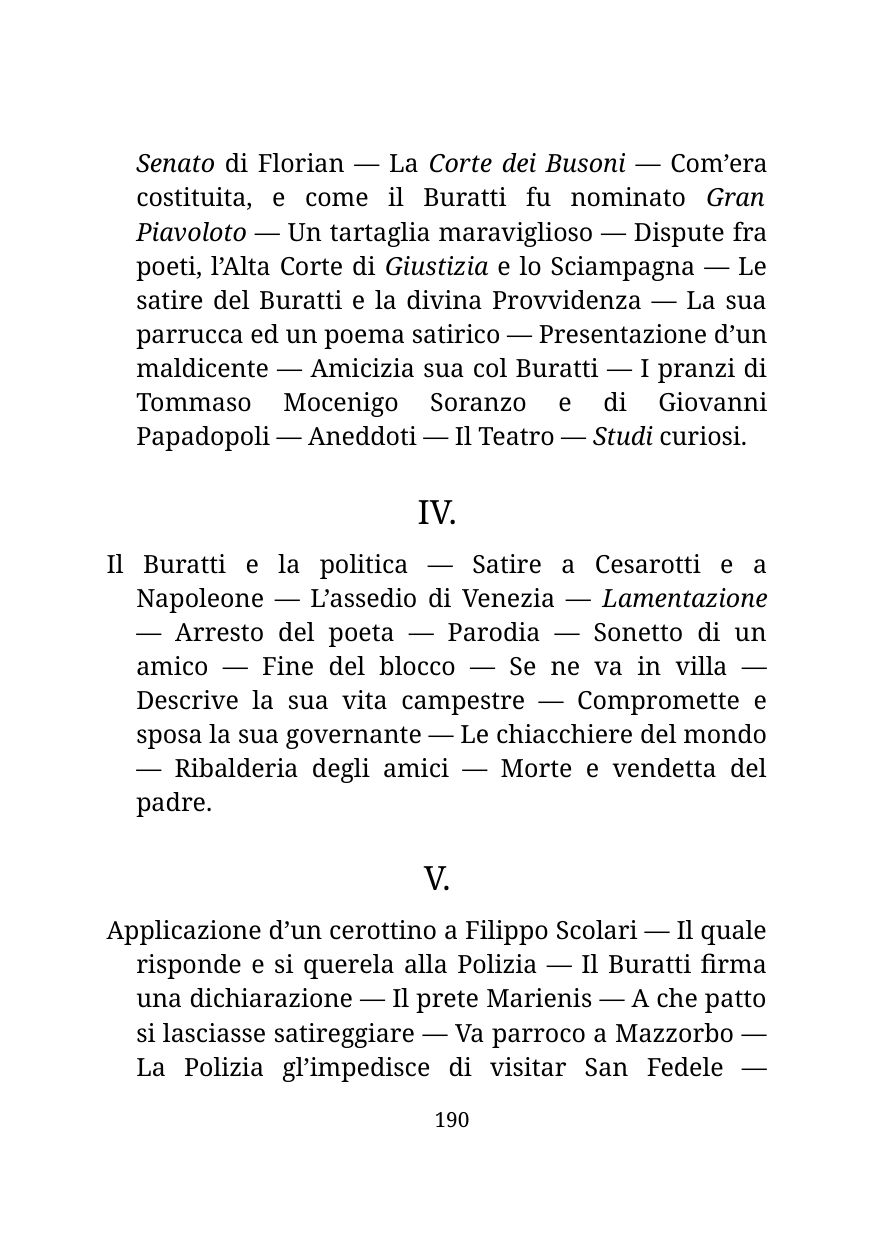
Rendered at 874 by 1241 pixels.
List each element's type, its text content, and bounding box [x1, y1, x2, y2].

text Senato di Florian — La Corte dei Busoni — Com’era costituita, e come il Buratti fu nominato Gran Piavoloto — Un tartaglia maraviglioso — Dispute fra poeti, l’Alta Corte di Giustizia e lo Sciampagna — Le satire del Buratti e la divina Provvidenza — La sua parrucca ed un poema satirico — Presentazione d’un maldicente — Amicizia sua col Buratti — I pranzi di Tommaso Mocenigo Soranzo e di Giovanni Papadopoli — Aneddoti — Il Teatro — Studi curiosi. [106, 146, 768, 453]
text Applicazione d’un cerottino a Filippo Scolari — Il quale risponde e si querela alla Polizia — Il Buratti firma una dichiarazione — Il prete Marienis — A che patto si lasciasse satireggiare — Va parroco a Mazzorbo — La Polizia gl’impedisce di visitar San Fedele — [106, 913, 768, 1083]
subtitle IV. [106, 489, 768, 534]
text Il Buratti e la politica — Satire a Cesarotti e a Napoleone — L’assedio di Venezia — Lamentazione — Arresto del poeta — Parodia — Sonetto di un amico — Fine del blocco — Se ne va in villa — Descrive la sua vita campestre — Compromette e sposa la sua governante — Le chiacchiere del mondo — Ribalderia degli amici — Morte e vendetta del padre. [106, 547, 768, 819]
subtitle V. [106, 855, 768, 901]
